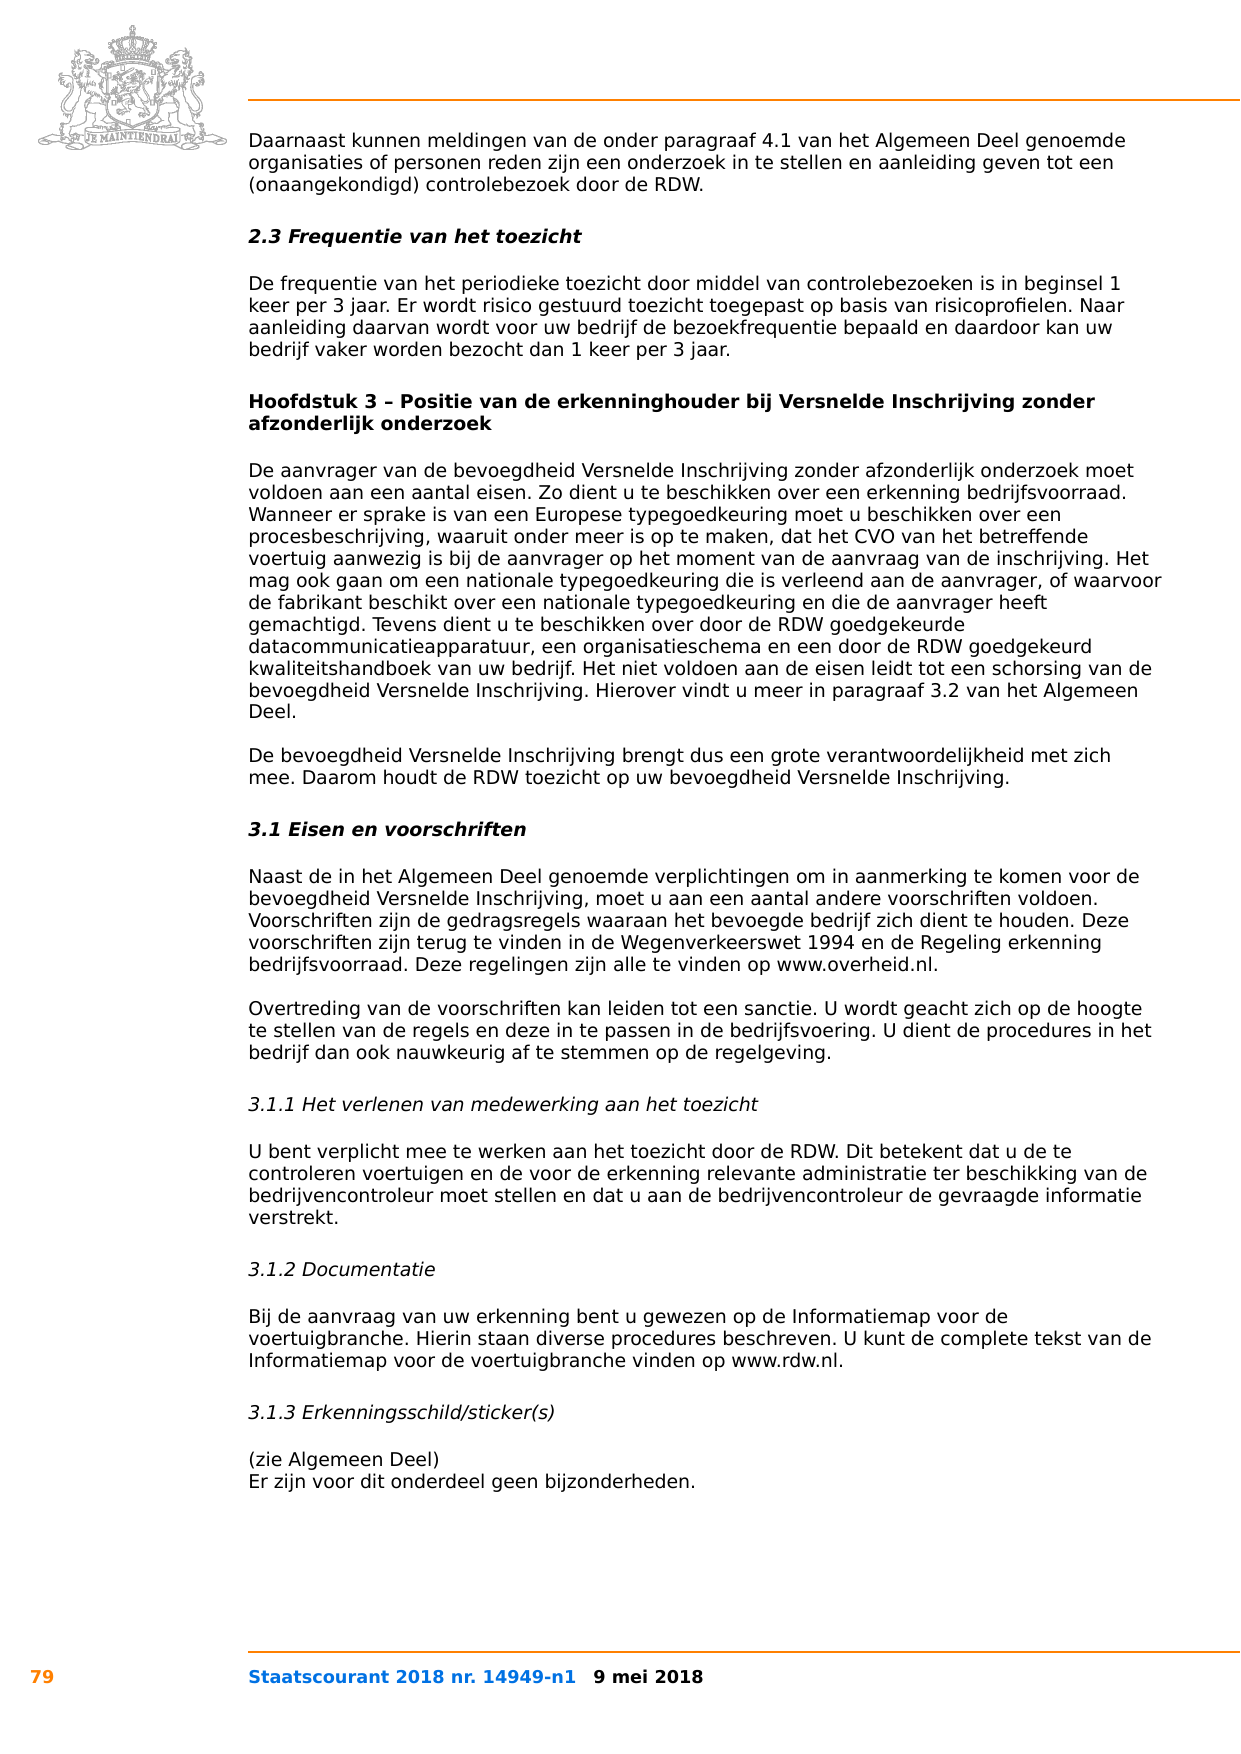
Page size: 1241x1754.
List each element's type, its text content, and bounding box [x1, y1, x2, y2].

subtitle 3.1 Eisen en voorschriften [248, 819, 1163, 841]
picture [38, 25, 227, 150]
text De frequentie van het periodieke toezicht door middel van controlebezoeken is in beginsel 1 keer per 3 jaar. Er wordt risico gestuurd toezicht toegepast op basis van risicoprofielen. Naar aanleiding daarvan wordt voor uw bedrijf de bezoekfrequentie bepaald en daardoor kan uw bedrijf vaker worden bezocht dan 1 keer per 3 jaar. [248, 273, 1163, 361]
text Naast de in het Algemeen Deel genoemde verplichtingen om in aanmerking te komen voor de bevoegdheid Versnelde Inschrijving, moet u aan een aantal andere voorschriften voldoen. [248, 866, 1163, 910]
text Er zijn voor dit onderdeel geen bijzonderheden. [248, 1471, 1163, 1493]
text De aanvrager van de bevoegdheid Versnelde Inschrijving zonder afzonderlijk onderzoek moet voldoen aan een aantal eisen. Zo dient u te beschikken over een erkenning bedrijfsvoorraad. Wanneer er sprake is van een Europese typegoedkeuring moet u beschikken over een procesbeschrijving, waaruit onder meer is op te maken, dat het CVO van het betreffende voertuig aanwezig is bij de aanvrager op het moment van de aanvraag van de inschrijving. Het mag ook gaan om een nationale typegoedkeuring die is verleend aan de aanvrager, of waarvoor de fabrikant beschikt over een nationale typegoedkeuring en die de aanvrager heeft gemachtigd. Tevens dient u te beschikken over door de RDW goedgekeurde datacommunicatieapparatuur, een organisatieschema en een door de RDW goedgekeurd kwaliteitshandboek van uw bedrijf. Het niet voldoen aan de eisen leidt tot een schorsing van de bevoegdheid Versnelde Inschrijving. Hierover vindt u meer in paragraaf 3.2 van het Algemeen Deel. [248, 460, 1163, 723]
text De bevoegdheid Versnelde Inschrijving brengt dus een grote verantwoordelijkheid met zich mee. Daarom houdt de RDW toezicht op uw bevoegdheid Versnelde Inschrijving. [248, 745, 1163, 789]
text U bent verplicht mee te werken aan het toezicht door de RDW. Dit betekent dat u de te controleren voertuigen en de voor de erkenning relevante administratie ter beschikking van de bedrijvencontroleur moet stellen en dat u aan de bedrijvencontroleur de gevraagde informatie verstrekt. [248, 1141, 1163, 1229]
subtitle Hoofdstuk 3 – Positie van de erkenninghouder bij Versnelde Inschrijving zonder afzonderlijk onderzoek [248, 391, 1163, 435]
text Daarnaast kunnen meldingen van de onder paragraaf 4.1 van het Algemeen Deel genoemde organisaties of personen reden zijn een onderzoek in te stellen en aanleiding geven tot een (onaangekondigd) controlebezoek door de RDW. [248, 130, 1163, 196]
text Bij de aanvraag van uw erkenning bent u gewezen op de Informatiemap voor de voertuigbranche. Hierin staan diverse procedures beschreven. U kunt de complete tekst van de Informatiemap voor de voertuigbranche vinden op www.rdw.nl. [248, 1306, 1163, 1372]
text (zie Algemeen Deel) [248, 1449, 1163, 1471]
text Voorschriften zijn de gedragsregels waaraan het bevoegde bedrijf zich dient te houden. Deze voorschriften zijn terug te vinden in de Wegenverkeerswet 1994 en de Regeling erkenning bedrijfsvoorraad. Deze regelingen zijn alle te vinden op www.overheid.nl. [248, 910, 1163, 976]
subtitle 2.3 Frequentie van het toezicht [248, 226, 1163, 248]
subtitle 3.1.2 Documentatie [248, 1259, 1163, 1281]
subtitle 3.1.3 Erkenningsschild/sticker(s) [248, 1402, 1163, 1424]
text Overtreding van de voorschriften kan leiden tot een sanctie. U wordt geacht zich op de hoogte te stellen van de regels en deze in te passen in de bedrijfsvoering. U dient de procedures in het bedrijf dan ook nauwkeurig af te stemmen op de regelgeving. [248, 998, 1163, 1064]
subtitle 3.1.1 Het verlenen van medewerking aan het toezicht [248, 1094, 1163, 1116]
